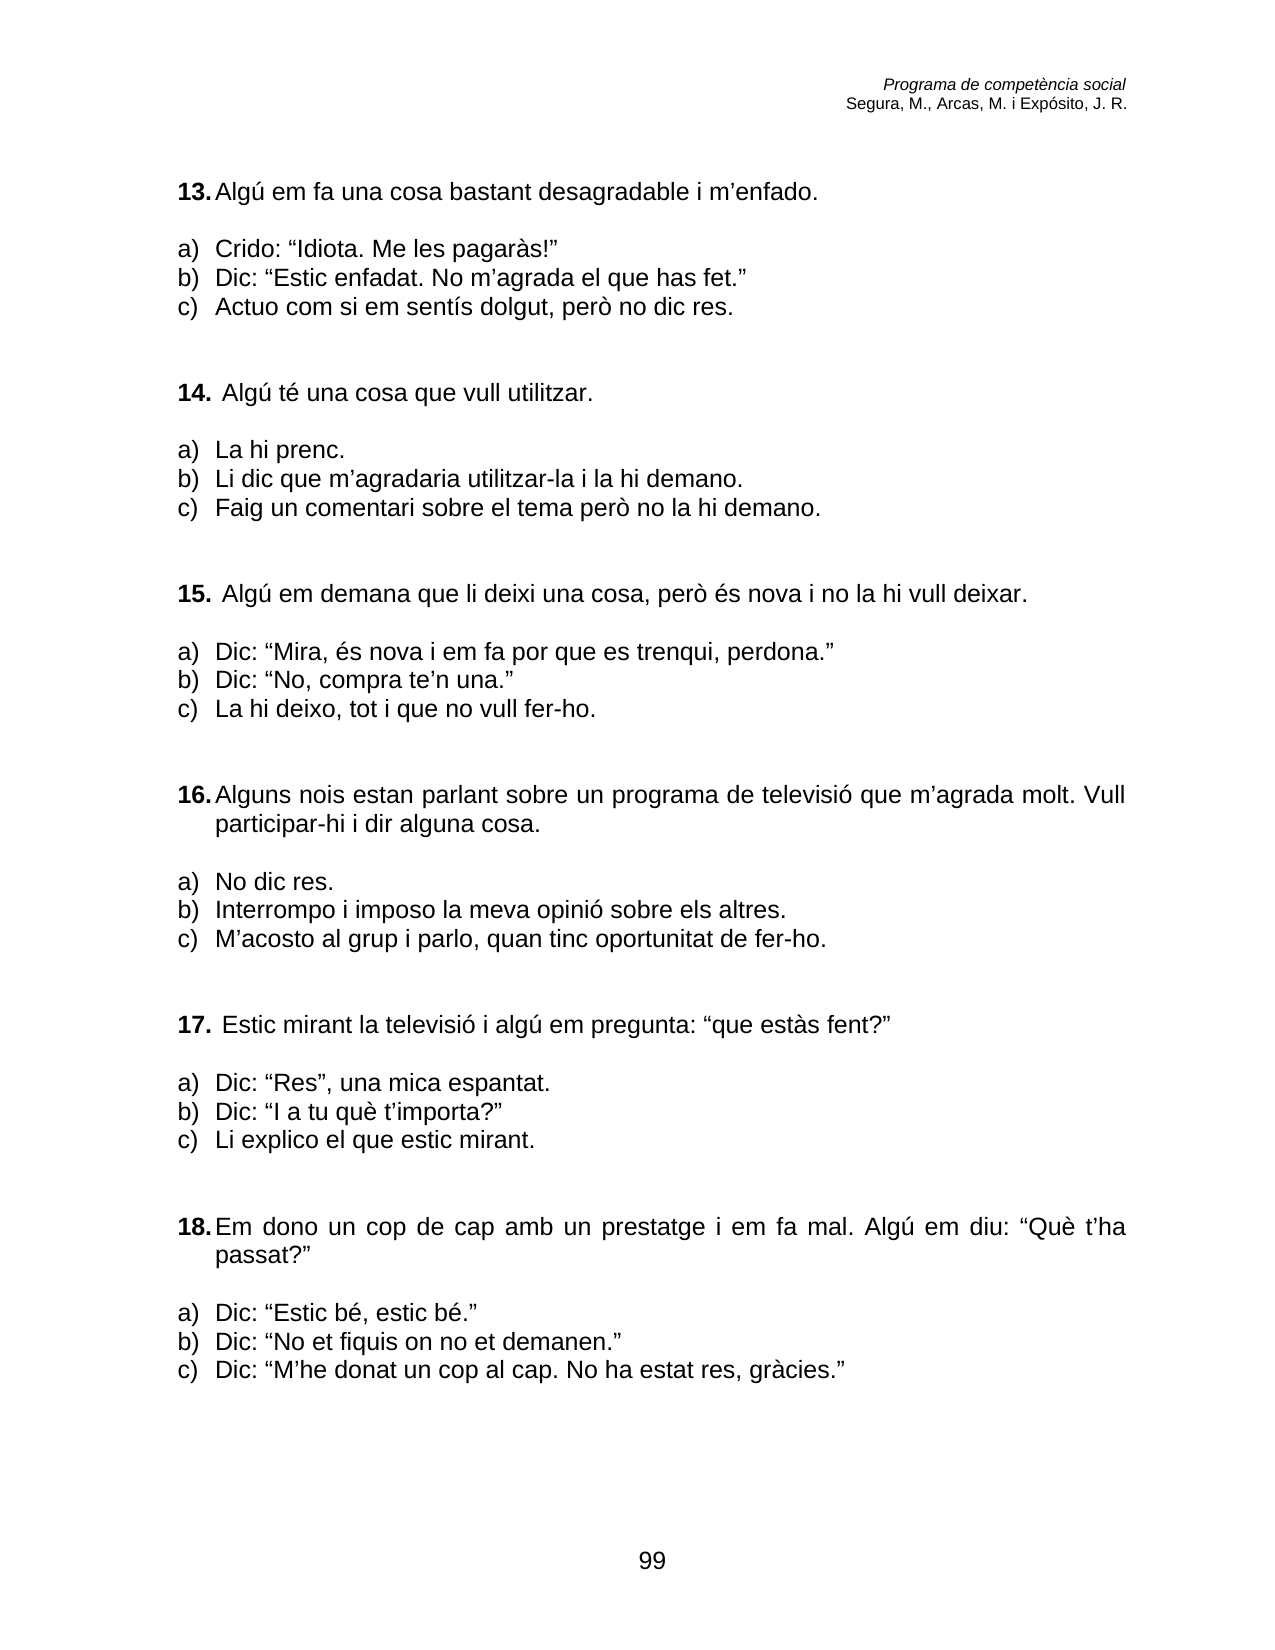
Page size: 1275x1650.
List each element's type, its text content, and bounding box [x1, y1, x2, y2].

list No dic res. [177, 866, 1127, 895]
list La hi deixo, tot i que no vull fer-ho. [177, 694, 1127, 723]
list Interrompo i imposo la meva opinió sobre els altres. [177, 895, 1127, 924]
list Alguns nois estan parlant sobre un programa de televisió que m’agrada molt. Vull participar-hi i dir alguna cosa. [177, 780, 1127, 838]
list Dic: “Estic enfadat. No m’agrada el que has fet.” [177, 263, 1127, 291]
list Faig un comentari sobre el tema però no la hi demano. [177, 493, 1127, 521]
list Dic: “No et fiquis on no et demanen.” [177, 1326, 1127, 1355]
list Estic mirant la televisió i algú em pregunta: “que estàs fent?” [177, 1010, 1127, 1039]
list Dic: “Estic bé, estic bé.” [177, 1298, 1127, 1326]
list Dic: “M’he donat un cop al cap. No ha estat res, gràcies.” [177, 1355, 1127, 1384]
list Dic: “Mira, és nova i em fa por que es trenqui, perdona.” [177, 636, 1127, 665]
list Dic: “Res”, una mica espantat. [177, 1068, 1127, 1096]
list Li dic que m’agradaria utilitzar-la i la hi demano. [177, 464, 1127, 493]
list Actuo com si em sentís dolgut, però no dic res. [177, 291, 1127, 320]
list Algú em demana que li deixi una cosa, però és nova i no la hi vull deixar. [177, 579, 1127, 608]
list Em dono un cop de cap amb un prestatge i em fa mal. Algú em diu: “Què t’ha passat?” [177, 1211, 1127, 1269]
list Dic: “I a tu què t’importa?” [177, 1096, 1127, 1125]
list M’acosto al grup i parlo, quan tinc oportunitat de fer-ho. [177, 924, 1127, 953]
list Li explico el que estic mirant. [177, 1125, 1127, 1154]
list Dic: “No, compra te’n una.” [177, 665, 1127, 694]
list Algú em fa una cosa bastant desagradable i m’enfado. [177, 176, 1127, 205]
list La hi prenc. [177, 435, 1127, 464]
list Algú té una cosa que vull utilitzar. [177, 378, 1127, 406]
list Crido: “Idiota. Me les pagaràs!” [177, 234, 1127, 263]
